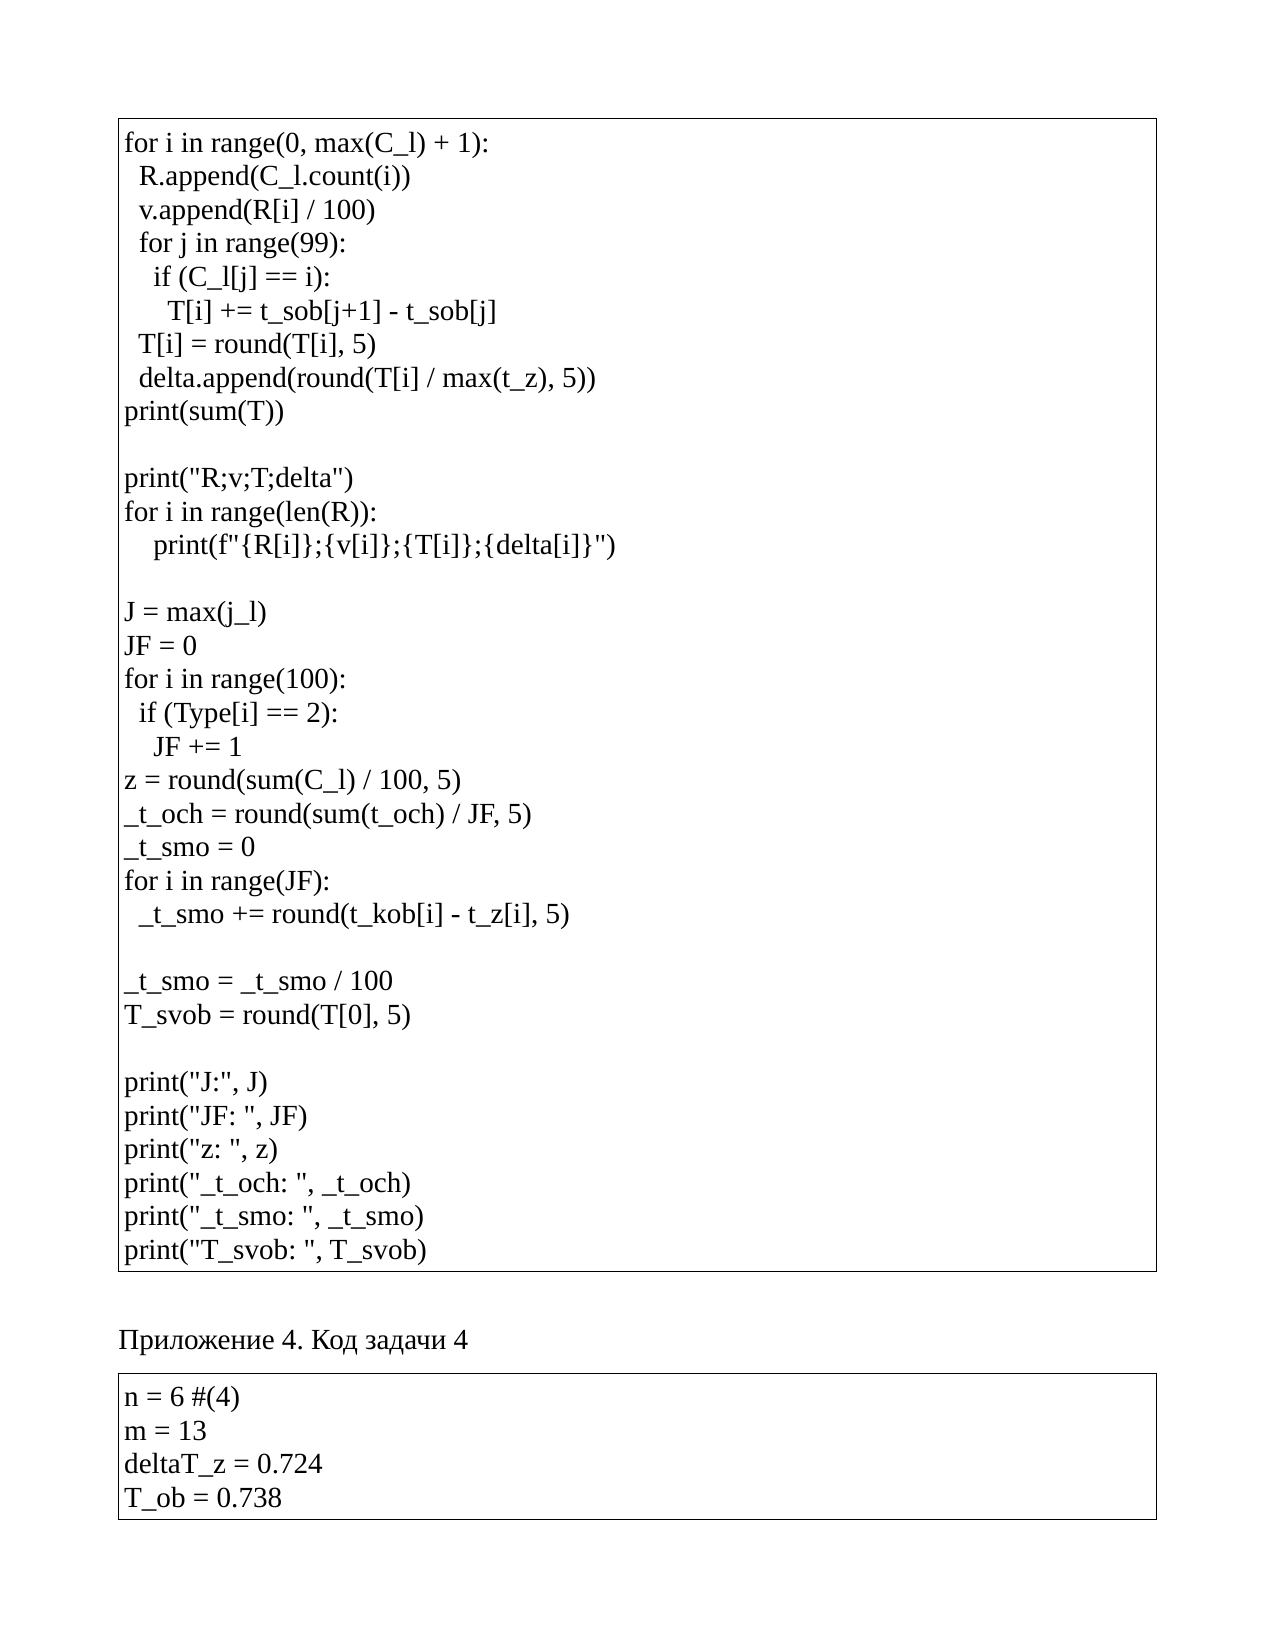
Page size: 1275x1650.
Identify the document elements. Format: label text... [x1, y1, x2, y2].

table_header n = 6 #(4) m = 13 deltaT_z = 0.724 T_ob = 0.738 [119, 1374, 1156, 1519]
text Приложение 4. Код задачи 4 [118, 1322, 1157, 1356]
table_header for i in range(0, max(C_l) + 1): R.append(C_l.count(i)) v.append(R[i] / 100) for j in range(99): if (C_l[j] == i): T[i] += t_sob[j+1] - t_sob[j] T[i] = round(T[i], 5) delta.append(round(T[i] / max(t_z), 5)) print(sum(T)) print("R;v;T;delta") for i in range(len(R)): print(f"{R[i]};{v[i]};{T[i]};{delta[i]}") J = max(j_l) JF = 0 for i in range(100): if (Type[i] == 2): JF += 1 z = round(sum(C_l) / 100, 5) _t_och = round(sum(t_och) / JF, 5) _t_smo = 0 for i in range(JF): _t_smo += round(t_kob[i] - t_z[i], 5) _t_smo = _t_smo / 100 T_svob = round(T[0], 5) print("J:", J) print("JF: ", JF) print("z: ", z) print("_t_och: ", _t_och) print("_t_smo: ", _t_smo) print("T_svob: ", T_svob) [119, 119, 1156, 1271]
